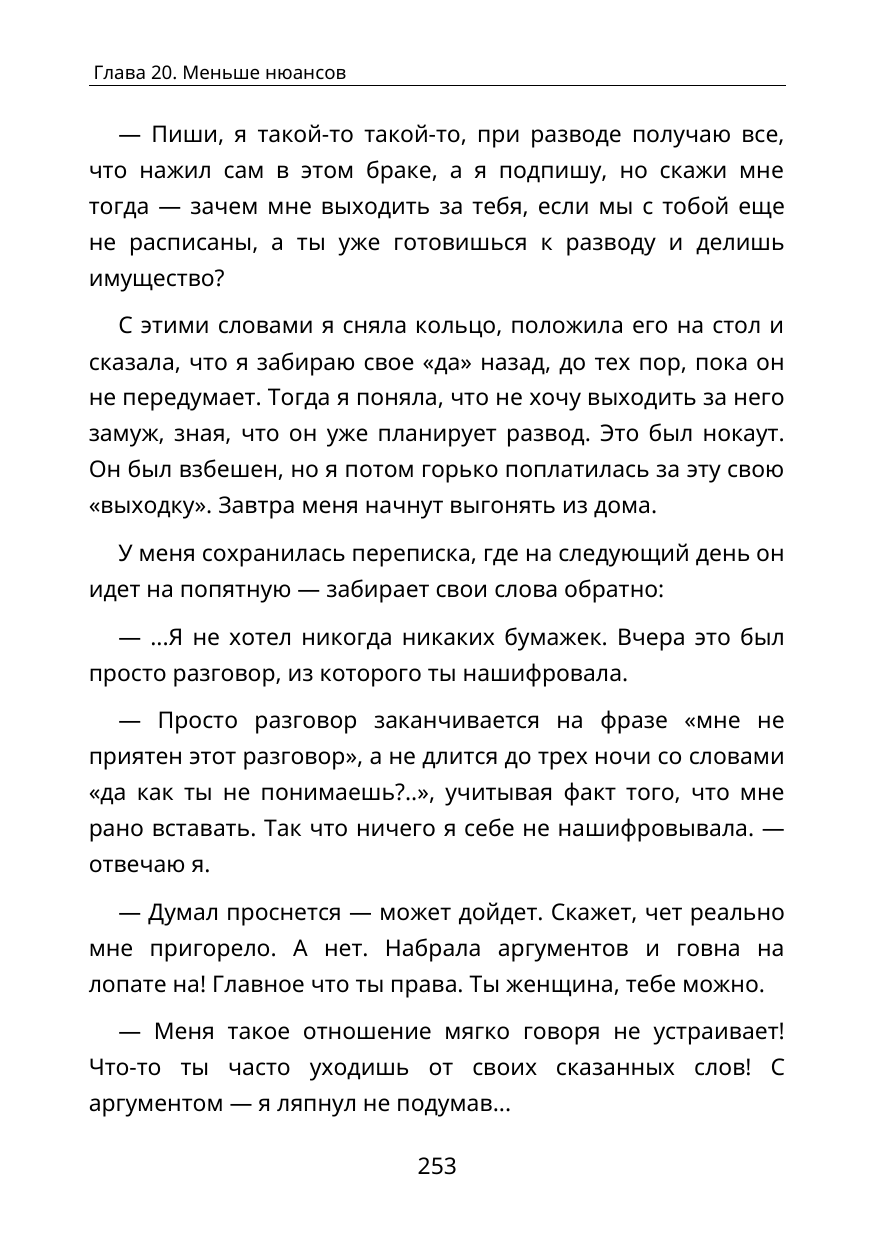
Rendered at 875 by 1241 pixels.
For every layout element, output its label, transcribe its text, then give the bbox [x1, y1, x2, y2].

text — Пиши, я такой-то такой-то, при разводе получаю все, что нажил сам в этом браке, а я подпишу, но скажи мне тогда — зачем мне выходить за тебя, если мы с тобой еще не расписаны, а ты уже готовишься к разводу и делишь имущество? [88, 118, 786, 293]
text — Просто разговор заканчивается на фразе «мне не приятен этот разговор», а не длится до трех ночи со словами «да как ты не понимаешь?..», учитывая факт того, что мне рано вставать. Так что ничего я себе не нашифровывала. — отвечаю я. [88, 704, 786, 879]
text — Меня такое отношение мягко говоря не устраивает! Что-то ты часто уходишь от своих сказанных слов! С аргументом — я ляпнул не подумав... [88, 1015, 786, 1118]
text У меня сохранилась переписка, где на следующий день он идет на попятную — забирает свои слова обратно: [88, 537, 786, 604]
text — ...Я не хотел никогда никаких бумажек. Вчера это был просто разговор, из которого ты нашифровала. [88, 621, 786, 688]
text С этими словами я сняла кольцо, положила его на стол и сказала, что я забираю свое «да» назад, до тех пор, пока он не передумает. Тогда я поняла, что не хочу выходить за него замуж, зная, что он уже планирует развод. Это был нокаут. Он был взбешен, но я потом горько поплатилась за эту свою «выходку». Завтра меня начнут выгонять из дома. [88, 309, 786, 520]
text — Думал проснется — может дойдет. Скажет, чет реально мне пригорело. А нет. Набрала аргументов и говна на лопате на! Главное что ты права. Ты женщина, тебе можно. [88, 896, 786, 999]
